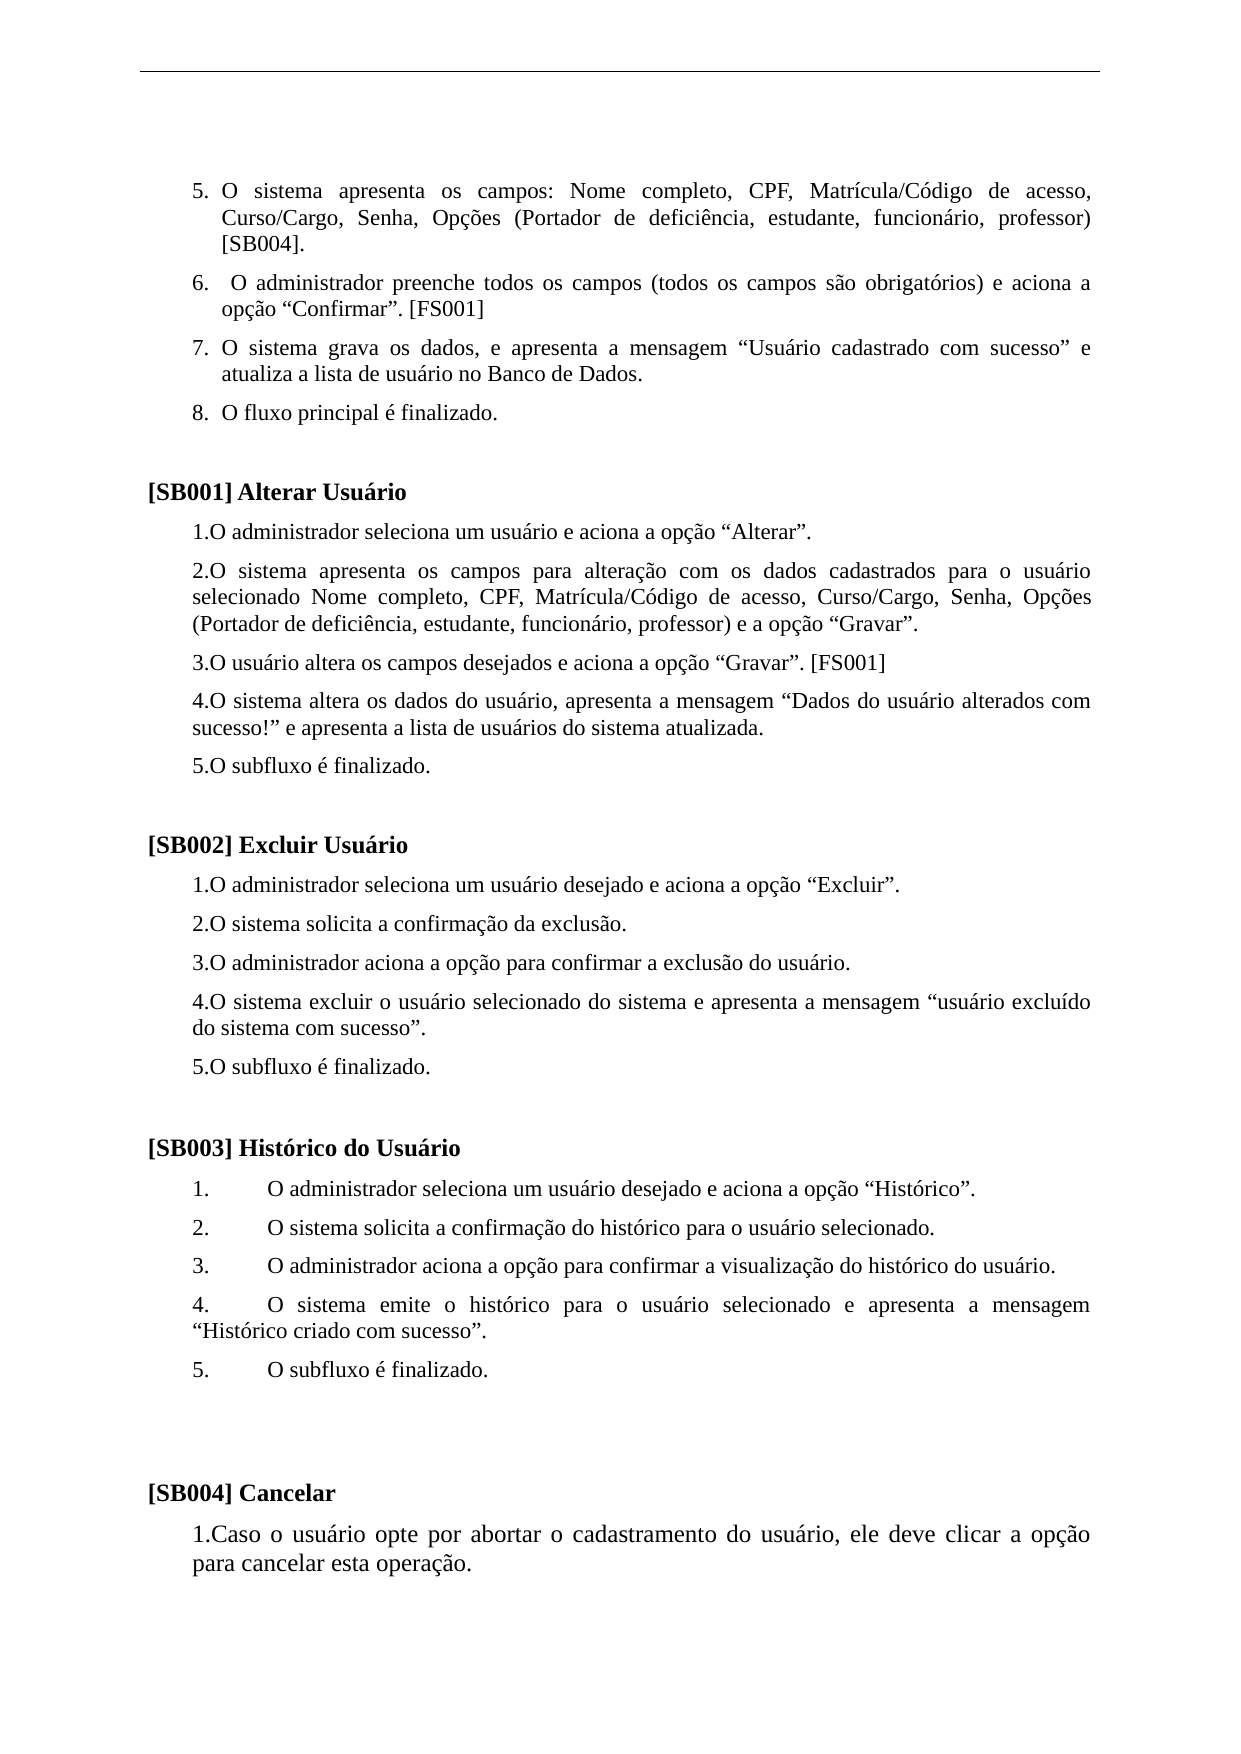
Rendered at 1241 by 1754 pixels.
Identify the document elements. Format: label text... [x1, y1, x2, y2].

list O usuário altera os campos desejados e aciona a opção “Gravar”. [FS001] [192, 648, 1092, 675]
text 4. O sistema emite o histórico para o usuário selecionado e apresenta a mensagem “Histórico criado com sucesso”. [192, 1291, 1092, 1344]
list O subfluxo é finalizado. [192, 1053, 1092, 1080]
list O sistema solicita a confirmação da exclusão. [192, 910, 1092, 937]
list O fluxo principal é finalizado. [192, 399, 1092, 426]
text 5. O subfluxo é finalizado. [192, 1356, 1092, 1383]
list O administrador preenche todos os campos (todos os campos são obrigatórios) e aciona a opção “Confirmar”. [FS001] [192, 269, 1092, 321]
list O sistema apresenta os campos para alteração com os dados cadastrados para o usuário selecionado Nome completo, CPF, Matrícula/Código de acesso, Curso/Cargo, Senha, Opções (Portador de deficiência, estudante, funcionário, professor) e a opção “Gravar”. [192, 557, 1092, 636]
text 3. O administrador aciona a opção para confirmar a visualização do histórico do usuário. [192, 1252, 1092, 1279]
list O administrador seleciona um usuário desejado e aciona a opção “Excluir”. [192, 872, 1092, 898]
list O sistema grava os dados, e apresenta a mensagem “Usuário cadastrado com sucesso” e atualiza a lista de usuário no Banco de Dados. [192, 334, 1092, 387]
text 1. O administrador seleciona um usuário desejado e aciona a opção “Histórico”. [192, 1175, 1092, 1201]
list O administrador aciona a opção para confirmar a exclusão do usuário. [192, 949, 1092, 976]
list Caso o usuário opte por abortar o cadastramento do usuário, ele deve clicar a opção para cancelar esta operação. [192, 1519, 1092, 1577]
text [SB003] Histórico do Usuário [148, 1133, 1092, 1162]
list O administrador seleciona um usuário e aciona a opção “Alterar”. [192, 518, 1092, 544]
list O sistema apresenta os campos: Nome completo, CPF, Matrícula/Código de acesso, Curso/Cargo, Senha, Opções (Portador de deficiência, estudante, funcionário, professor) [SB004]. [192, 177, 1092, 256]
list O sistema excluir o usuário selecionado do sistema e apresenta a mensagem “usuário excluído do sistema com sucesso”. [192, 988, 1092, 1041]
text [SB002] Excluir Usuário [148, 830, 1092, 859]
list O sistema altera os dados do usuário, apresenta a mensagem “Dados do usuário alterados com sucesso!” e apresenta a lista de usuários do sistema atualizada. [192, 687, 1092, 740]
text [SB004] Cancelar [148, 1478, 1092, 1507]
text 2. O sistema solicita a confirmação do histórico para o usuário selecionado. [192, 1213, 1092, 1240]
list O subfluxo é finalizado. [192, 753, 1092, 779]
text [SB001] Alterar Usuário [148, 477, 1092, 506]
